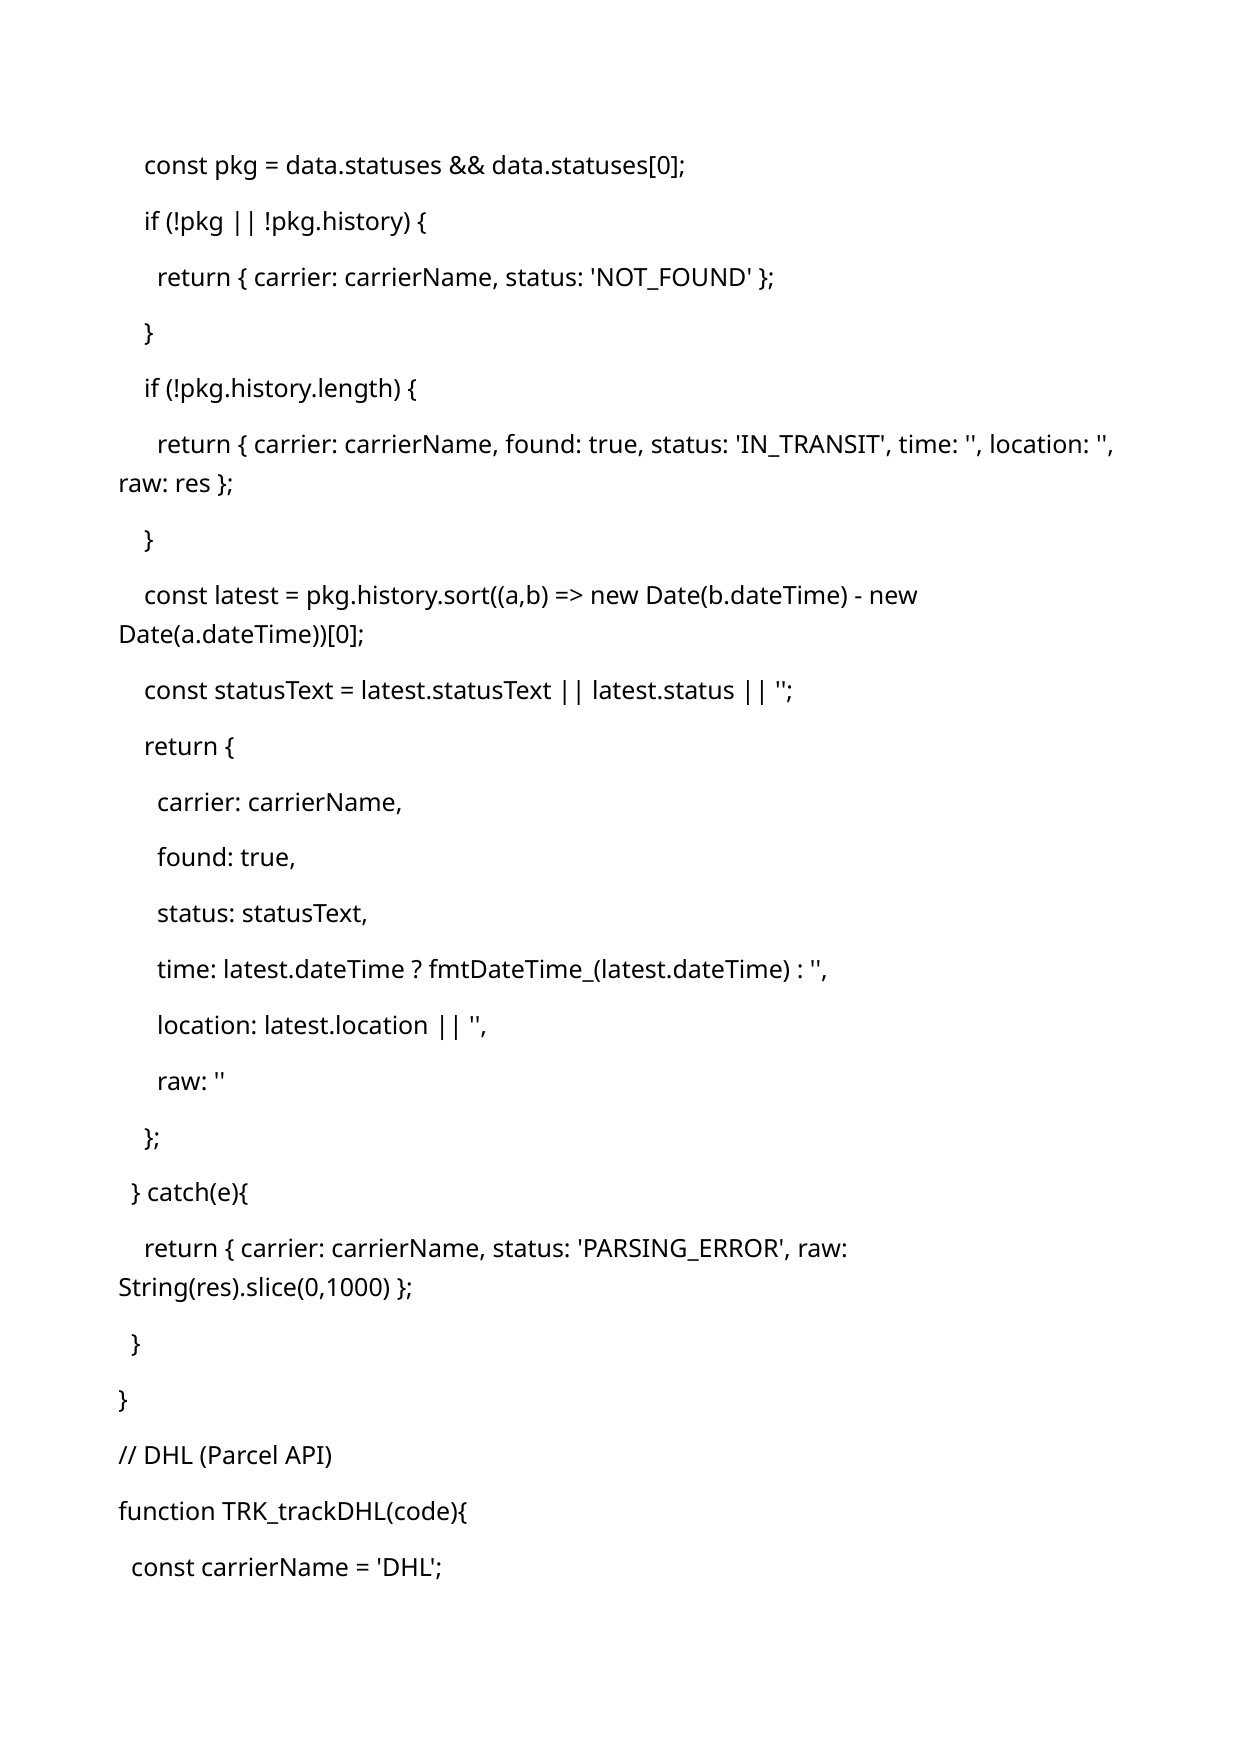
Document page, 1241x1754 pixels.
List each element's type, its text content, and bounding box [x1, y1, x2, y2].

text // DHL (Parcel API) [118, 1438, 1122, 1472]
text } [118, 522, 1122, 556]
text if (!pkg || !pkg.history) { [118, 203, 1122, 237]
text return { carrier: carrierName, status: 'NOT_FOUND' }; [118, 259, 1122, 293]
text } catch(e){ [118, 1175, 1122, 1209]
text const carrierName = 'DHL'; [118, 1549, 1122, 1583]
text return { carrier: carrierName, found: true, status: 'IN_TRANSIT', time: '', location: '', raw: res }; [118, 427, 1122, 500]
text const statusText = latest.statusText || latest.status || ''; [118, 673, 1122, 707]
text const latest = pkg.history.sort((a,b) => new Date(b.dateTime) - new Date(a.dateTime))[0]; [118, 578, 1122, 651]
text } [118, 315, 1122, 349]
text } [118, 1382, 1122, 1416]
text location: latest.location || '', [118, 1008, 1122, 1042]
text found: true, [118, 840, 1122, 874]
text if (!pkg.history.length) { [118, 371, 1122, 405]
text }; [118, 1119, 1122, 1153]
text carrier: carrierName, [118, 784, 1122, 818]
text time: latest.dateTime ? fmtDateTime_(latest.dateTime) : '', [118, 952, 1122, 986]
text function TRK_trackDHL(code){ [118, 1493, 1122, 1527]
text return { [118, 728, 1122, 762]
text return { carrier: carrierName, status: 'PARSING_ERROR', raw: String(res).slice(0,1000) }; [118, 1231, 1122, 1304]
text } [118, 1326, 1122, 1360]
text raw: '' [118, 1063, 1122, 1097]
text const pkg = data.statuses && data.statuses[0]; [118, 148, 1122, 182]
text status: statusText, [118, 896, 1122, 930]
